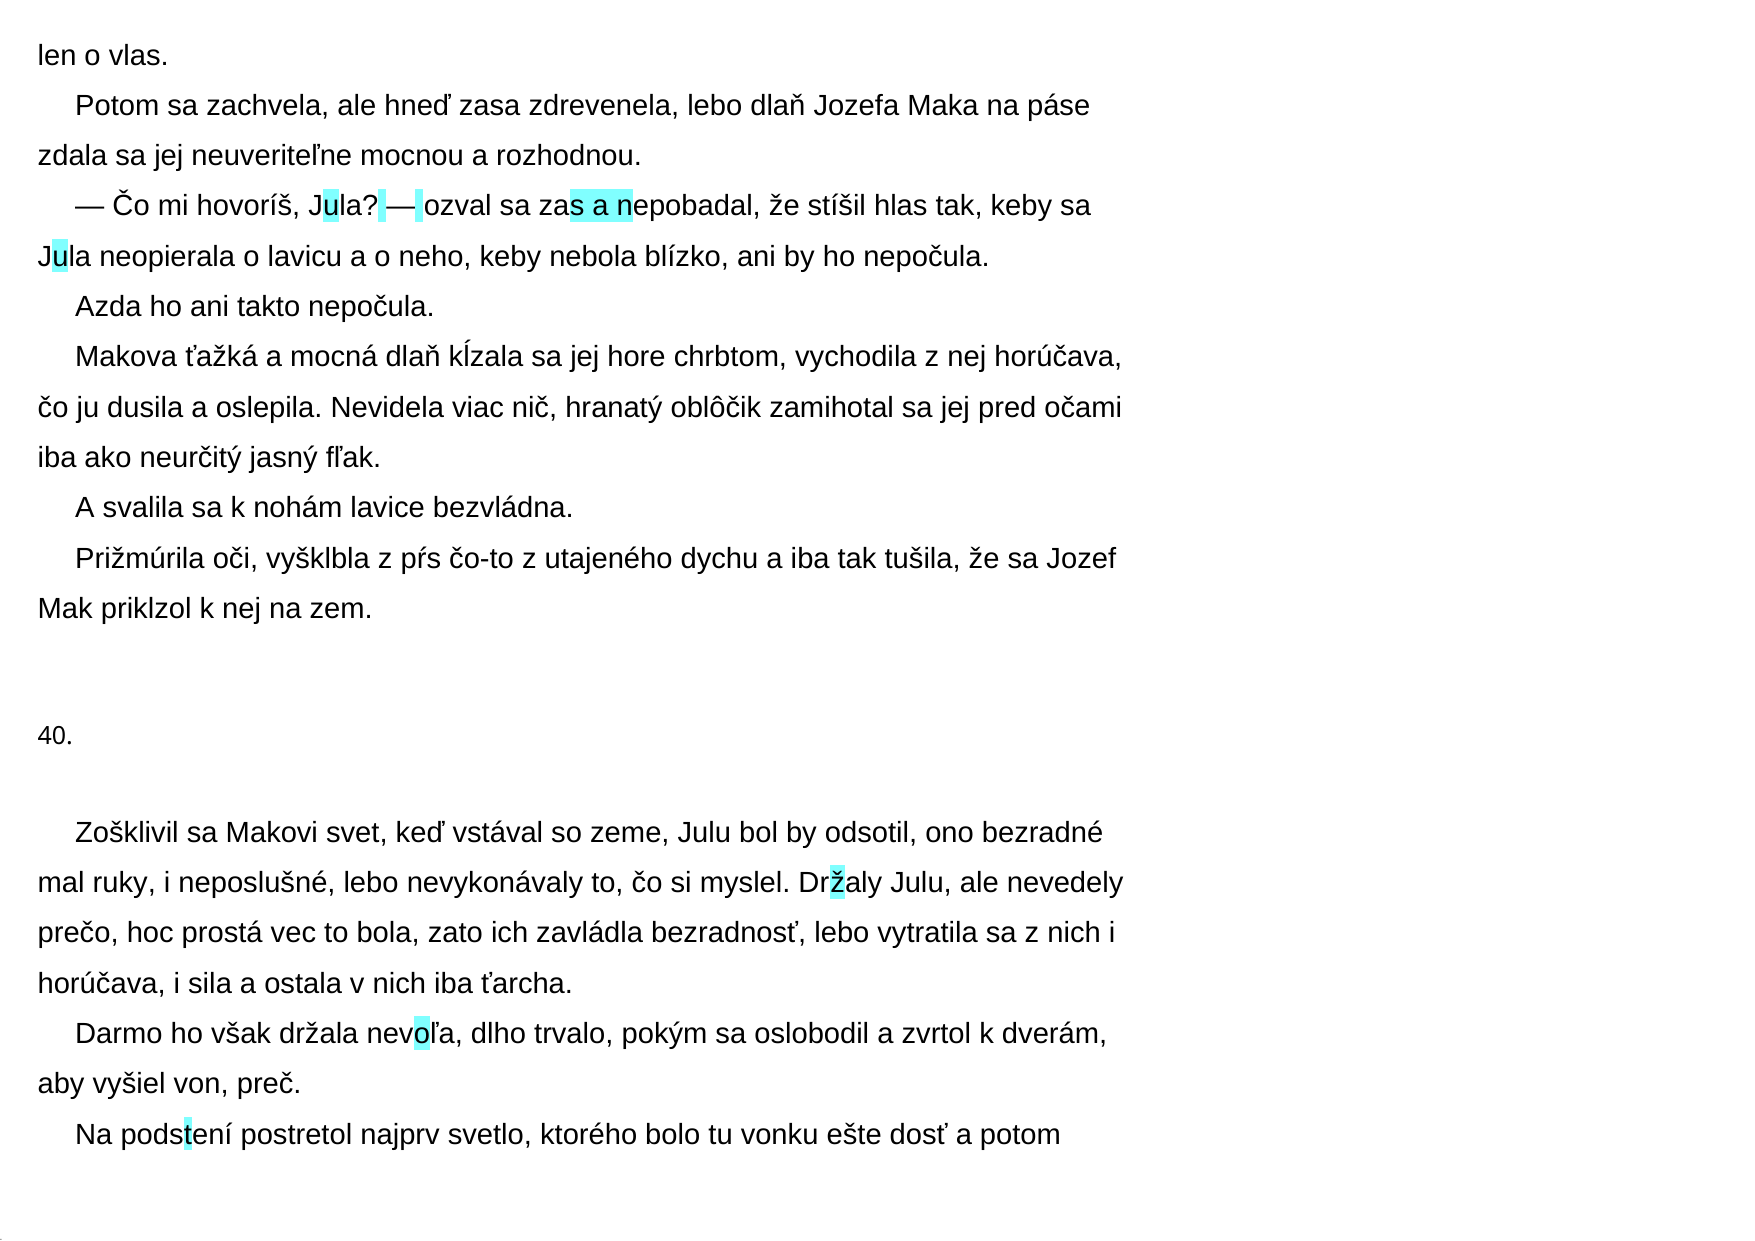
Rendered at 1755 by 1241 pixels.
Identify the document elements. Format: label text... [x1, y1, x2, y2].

text — Čo mi hovoríš, Jula? — ozval sa zas a nepobadal, že stíšil hlas tak, keby sa Jula neopierala o lavicu a o neho, keby nebola blízko, ani by ho nepočula. [37, 188, 1130, 272]
text len o vlas. [37, 37, 1130, 71]
text Zošklivil sa Makovi svet, keď vstával so zeme, Julu bol by odsotil, ono bezradné mal ruky, i neposlušné, lebo nevykonávaly to, čo si myslel. Držaly Julu, ale nevedely prečo, hoc prostá vec to bola, zato ich zavládla bezradnosť, lebo vytratila sa z nich i horúčava, i sila a ostala v nich iba ťarcha. [37, 815, 1130, 999]
text Na podstení postretol najprv svetlo, ktorého bolo tu vonku ešte dosť a potom [37, 1117, 1130, 1150]
text Prižmúrila oči, vyšklbla z pŕs čo-to z utajeného dychu a iba tak tušila, že sa Jozef Mak priklzol k nej na zem. [37, 541, 1130, 624]
subtitle 40. [37, 717, 1130, 751]
text Azda ho ani takto nepočula. [37, 289, 1130, 323]
text Makova ťažká a mocná dlaň kĺzala sa jej hore chrbtom, vychodila z nej horúčava, čo ju dusila a oslepila. Nevidela viac nič, hranatý oblôčik zamihotal sa jej pred očami iba ako neurčitý jasný fľak. [37, 339, 1130, 473]
text Potom sa zachvela, ale hneď zasa zdrevenela, lebo dlaň Jozefa Maka na páse zdala sa jej neuveriteľne mocnou a rozhodnou. [37, 88, 1130, 172]
text Darmo ho však držala nevoľa, dlho trvalo, pokým sa oslobodil a zvrtol k dverám, aby vyšiel von, preč. [37, 1016, 1130, 1100]
text A svalila sa k nohám lavice bezvládna. [37, 490, 1130, 524]
